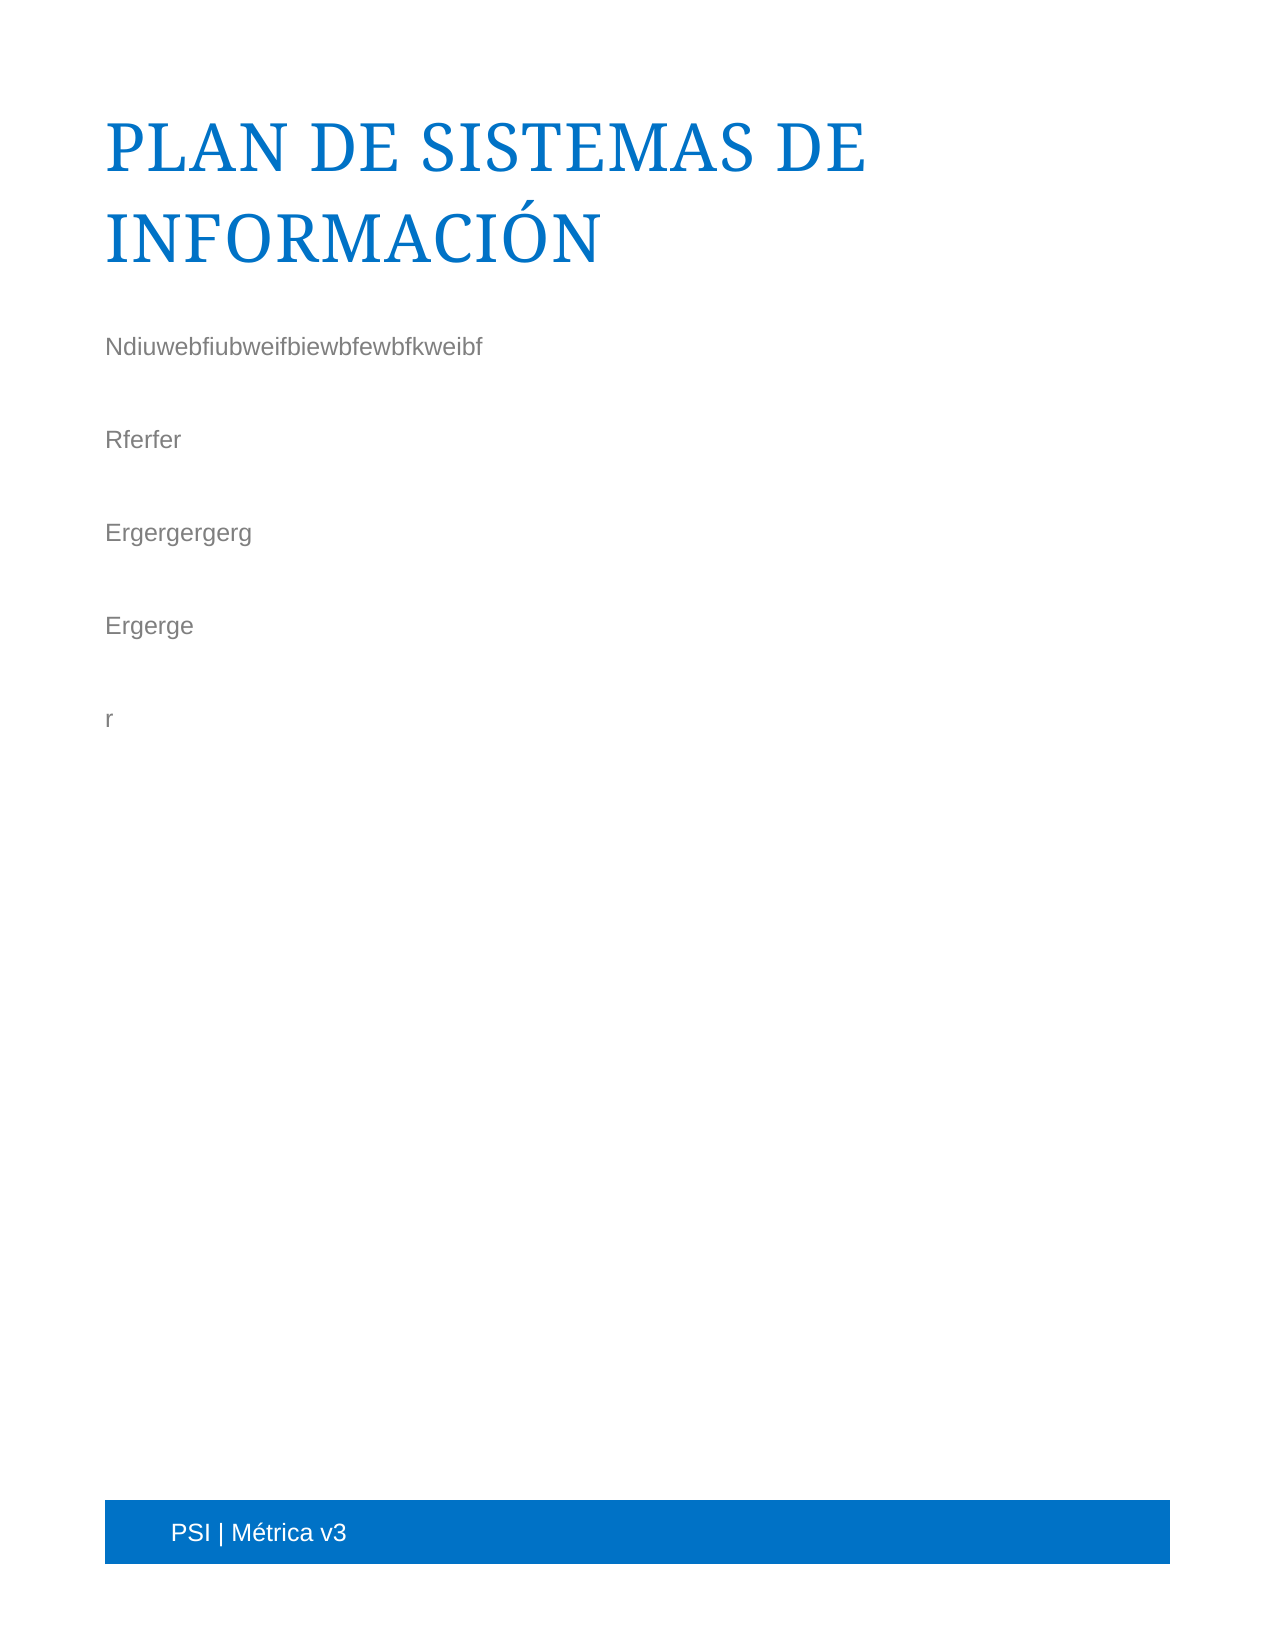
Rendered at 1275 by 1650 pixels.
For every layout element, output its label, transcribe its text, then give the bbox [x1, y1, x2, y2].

subtitle Plan de sistemas de información [105, 100, 1170, 282]
text Rferfer [105, 425, 1170, 453]
text Ndiuwebfiubweifbiewbfewbfkweibf [105, 332, 1170, 360]
text Ergergergerg [105, 518, 1170, 547]
text Ergerge [105, 611, 1170, 640]
text r [105, 704, 1170, 733]
